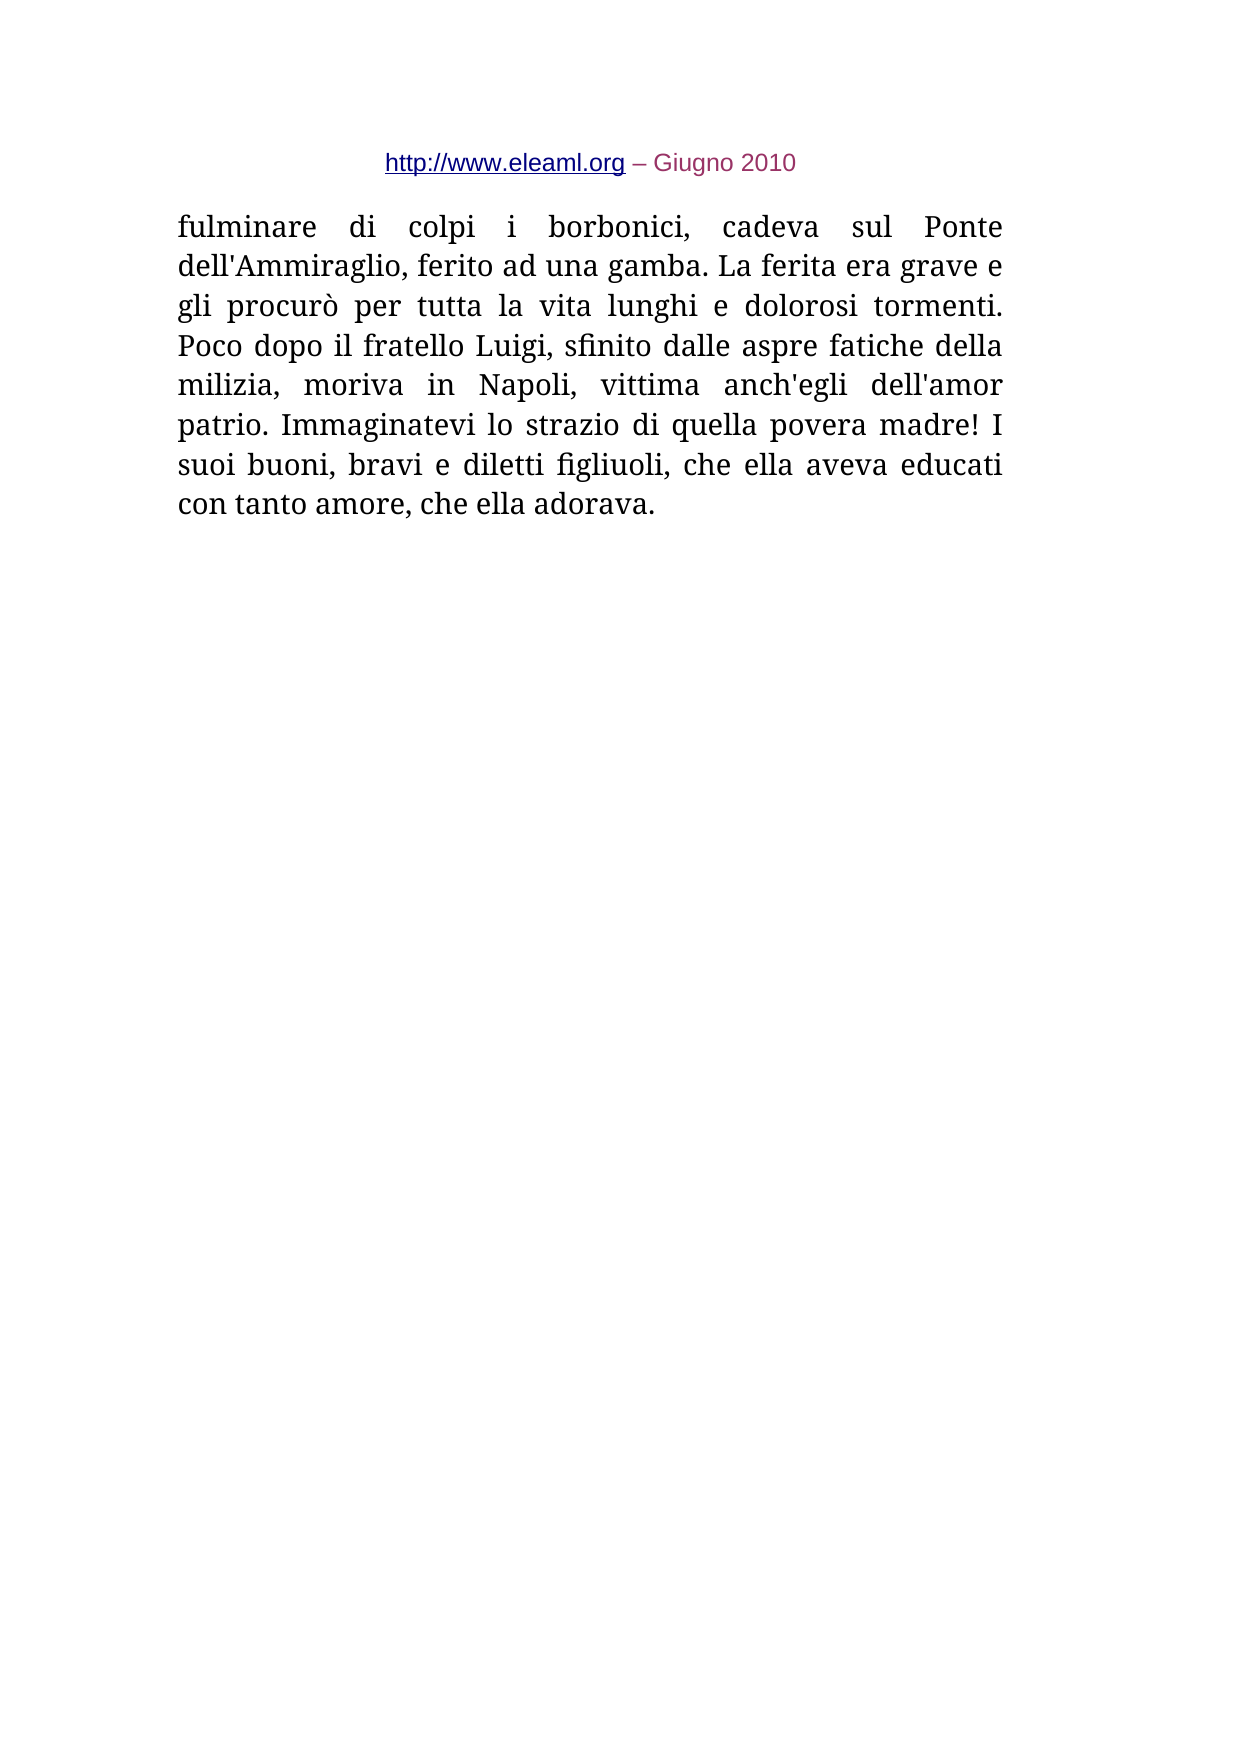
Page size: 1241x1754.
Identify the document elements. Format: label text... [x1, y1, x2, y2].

text fulminare di colpi i borbonici, cadeva sul Ponte dell'Ammiraglio, ferito ad una gamba. La ferita era grave e gli procurò per tutta la vita lunghi e dolorosi tormenti. Poco dopo il fratello Luigi, sfinito dalle aspre fatiche della milizia, moriva in Napoli, vittima anch'egli dell'amor patrio. Immaginatevi lo strazio di quella povera madre! I suoi buoni, bravi e diletti figliuoli, che ella aveva educati con tanto amore, che ella adorava. [177, 206, 1004, 523]
